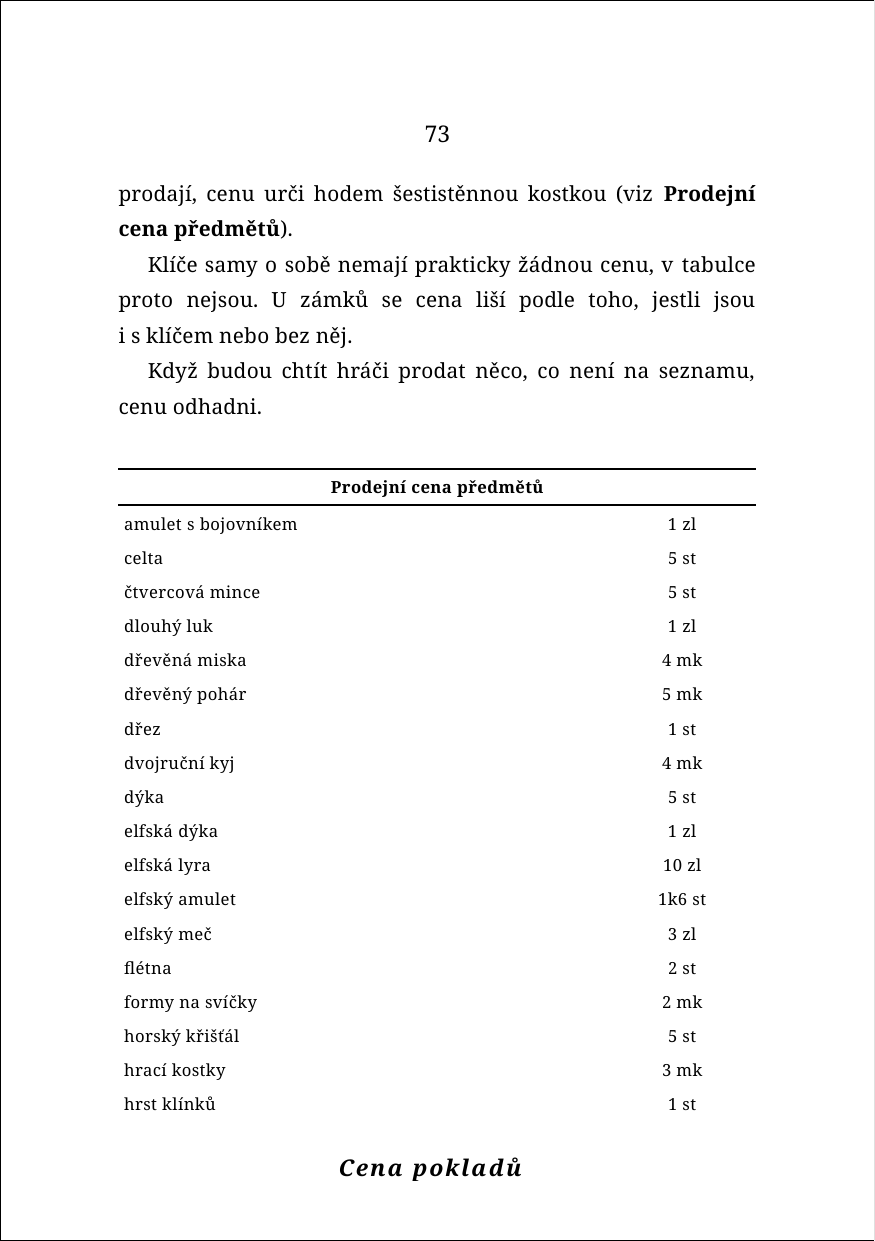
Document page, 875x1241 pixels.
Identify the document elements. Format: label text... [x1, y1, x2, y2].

table_cell 2 st [608, 951, 756, 985]
table_cell 3 mk [608, 1053, 756, 1087]
table_cell flétna [118, 951, 608, 985]
table_header Prodejní cena předmětů [118, 470, 756, 504]
table_cell dřevěná miska [118, 643, 608, 677]
table_cell 1 st [608, 1087, 756, 1121]
table_cell čtvercová mince [118, 575, 608, 609]
table_cell hrací kostky [118, 1053, 608, 1087]
table_cell elfská lyra [118, 848, 608, 882]
table_cell hrst klínků [118, 1087, 608, 1121]
table_cell dýka [118, 780, 608, 814]
table_cell 1 zl [608, 814, 756, 848]
table_cell dlouhý luk [118, 609, 608, 643]
table_cell dřez [118, 711, 608, 746]
table_cell 3 zl [608, 916, 756, 951]
table_cell elfský amulet [118, 882, 608, 916]
table_cell 1 zl [608, 609, 756, 643]
table_cell 5 st [608, 780, 756, 814]
table_cell formy na svíčky [118, 985, 608, 1019]
table_cell 4 mk [608, 746, 756, 780]
table_cell 1k6 st [608, 882, 756, 916]
table_cell amulet s⁠ bojovníkem [118, 506, 608, 541]
table_cell 5 st [608, 1019, 756, 1053]
table_cell dvojruční kyj [118, 746, 608, 780]
table_cell 1 st [608, 711, 756, 746]
table_cell elfský meč [118, 916, 608, 951]
table_cell elfská dýka [118, 814, 608, 848]
table_cell celta [118, 541, 608, 575]
table_cell 10 zl [608, 848, 756, 882]
table_cell 5 mk [608, 677, 756, 711]
text prodají, cenu urči hodem šestistěnnou kostkou (viz Prodejní cena předmětů). Klíče samy o⁠ sobě nemají prakticky žádnou cenu, v⁠ tabulce proto nejsou. U⁠ zámků se cena liší podle toho, jestli jsou i⁠ s⁠ klíčem nebo bez něj. Když budou chtít hráči prodat něco, co není na seznamu, cenu odhadni. [118, 179, 756, 421]
table_cell dřevěný pohár [118, 677, 608, 711]
table_cell horský křišťál [118, 1019, 608, 1053]
table_cell 1 zl [608, 506, 756, 541]
table_cell 5 st [608, 541, 756, 575]
table_cell 4 mk [608, 643, 756, 677]
table_cell 5 st [608, 575, 756, 609]
table_cell 2 mk [608, 985, 756, 1019]
